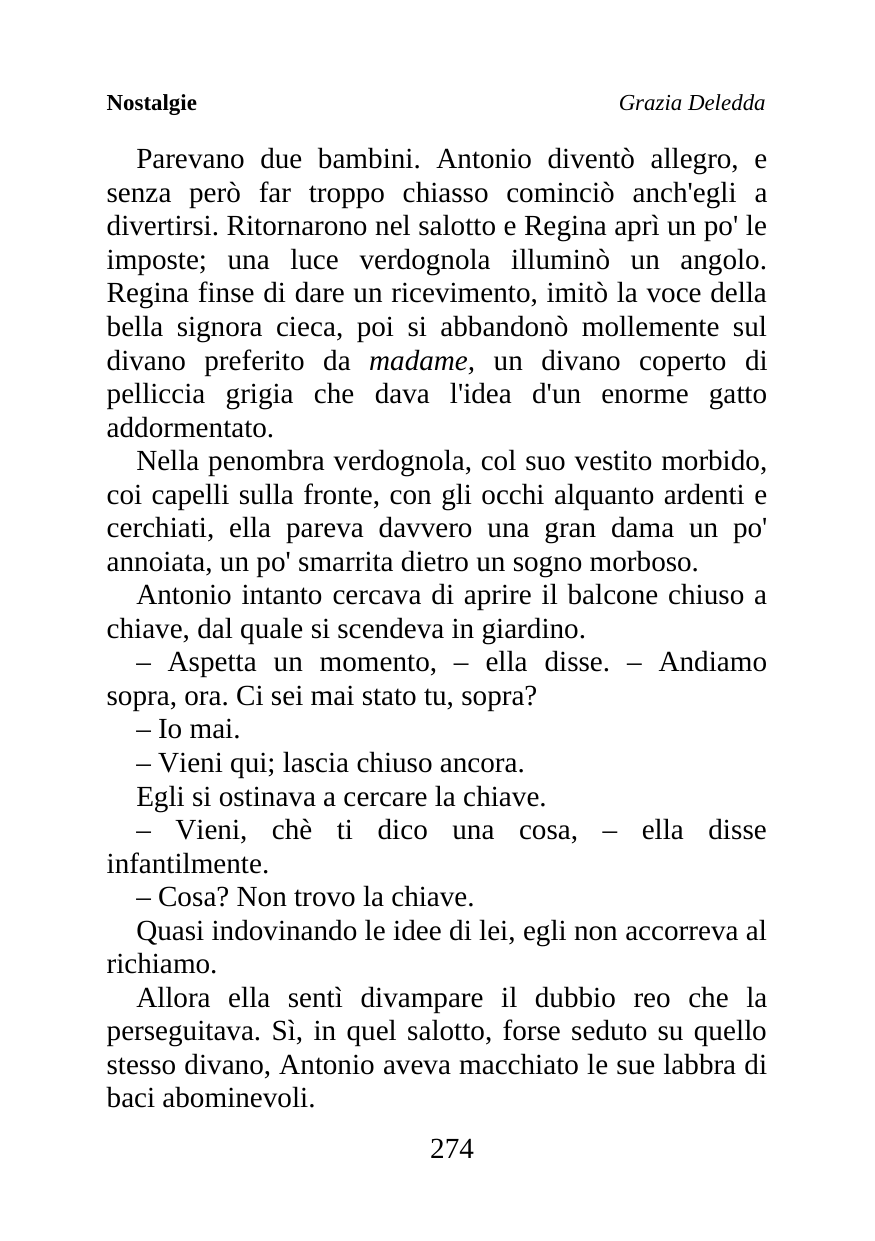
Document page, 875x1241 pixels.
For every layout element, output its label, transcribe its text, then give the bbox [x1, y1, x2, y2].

text Nella penombra verdognola, col suo vestito morbido, coi capelli sulla fronte, con gli occhi alquanto ardenti e cerchiati, ella pareva davvero una gran dama un po' annoiata, un po' smarrita dietro un sogno morboso. [106, 443, 768, 577]
text – Vieni qui; lascia chiuso ancora. [106, 745, 768, 779]
text – Io mai. [106, 712, 768, 745]
text – Aspetta un momento, – ella disse. – Andiamo sopra, ora. Ci sei mai stato tu, sopra? [106, 644, 768, 712]
text Egli si ostinava a cercare la chiave. [106, 779, 768, 812]
text Allora ella sentì divampare il dubbio reo che la perseguitava. Sì, in quel salotto, forse seduto su quello stesso divano, Antonio aveva macchiato le sue labbra di baci abominevoli. [106, 980, 768, 1114]
text – Vieni, chè ti dico una cosa, – ella disse infantilmente. [106, 812, 768, 879]
text Antonio intanto cercava di aprire il balcone chiuso a chiave, dal quale si scendeva in giardino. [106, 577, 768, 644]
text Parevano due bambini. Antonio diventò allegro, e senza però far troppo chiasso cominciò anch'egli a divertirsi. Ritornarono nel salotto e Regina aprì un po' le imposte; una luce verdognola illuminò un angolo. Regina finse di dare un ricevimento, imitò la voce della bella signora cieca, poi si abbandonò mollemente sul divano preferito da madame, un divano coperto di pelliccia grigia che dava l'idea d'un enorme gatto addormentato. [106, 141, 768, 443]
text Quasi indovinando le idee di lei, egli non accorreva al richiamo. [106, 913, 768, 980]
text – Cosa? Non trovo la chiave. [106, 879, 768, 913]
